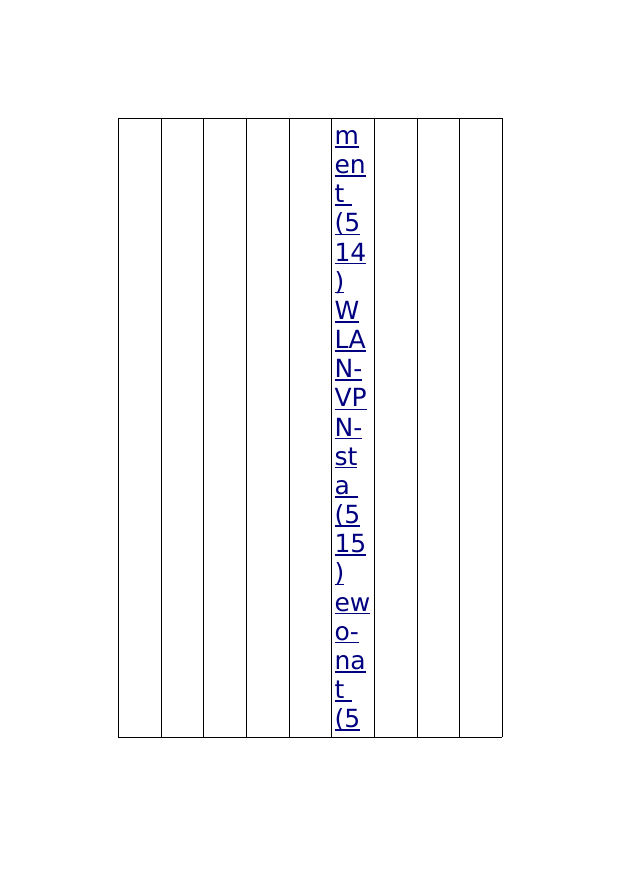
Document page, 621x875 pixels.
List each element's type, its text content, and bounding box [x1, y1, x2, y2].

table_cell [460, 119, 502, 737]
table_cell [204, 119, 246, 737]
table_cell [418, 119, 459, 737]
table_cell [162, 119, 203, 737]
table_cell [290, 119, 331, 737]
table_cell ment (514) WLAN-VPN-sta (515) ewo-nat (5 [332, 119, 374, 737]
table_cell [375, 119, 417, 737]
table_cell [119, 119, 161, 737]
table_cell [247, 119, 289, 737]
